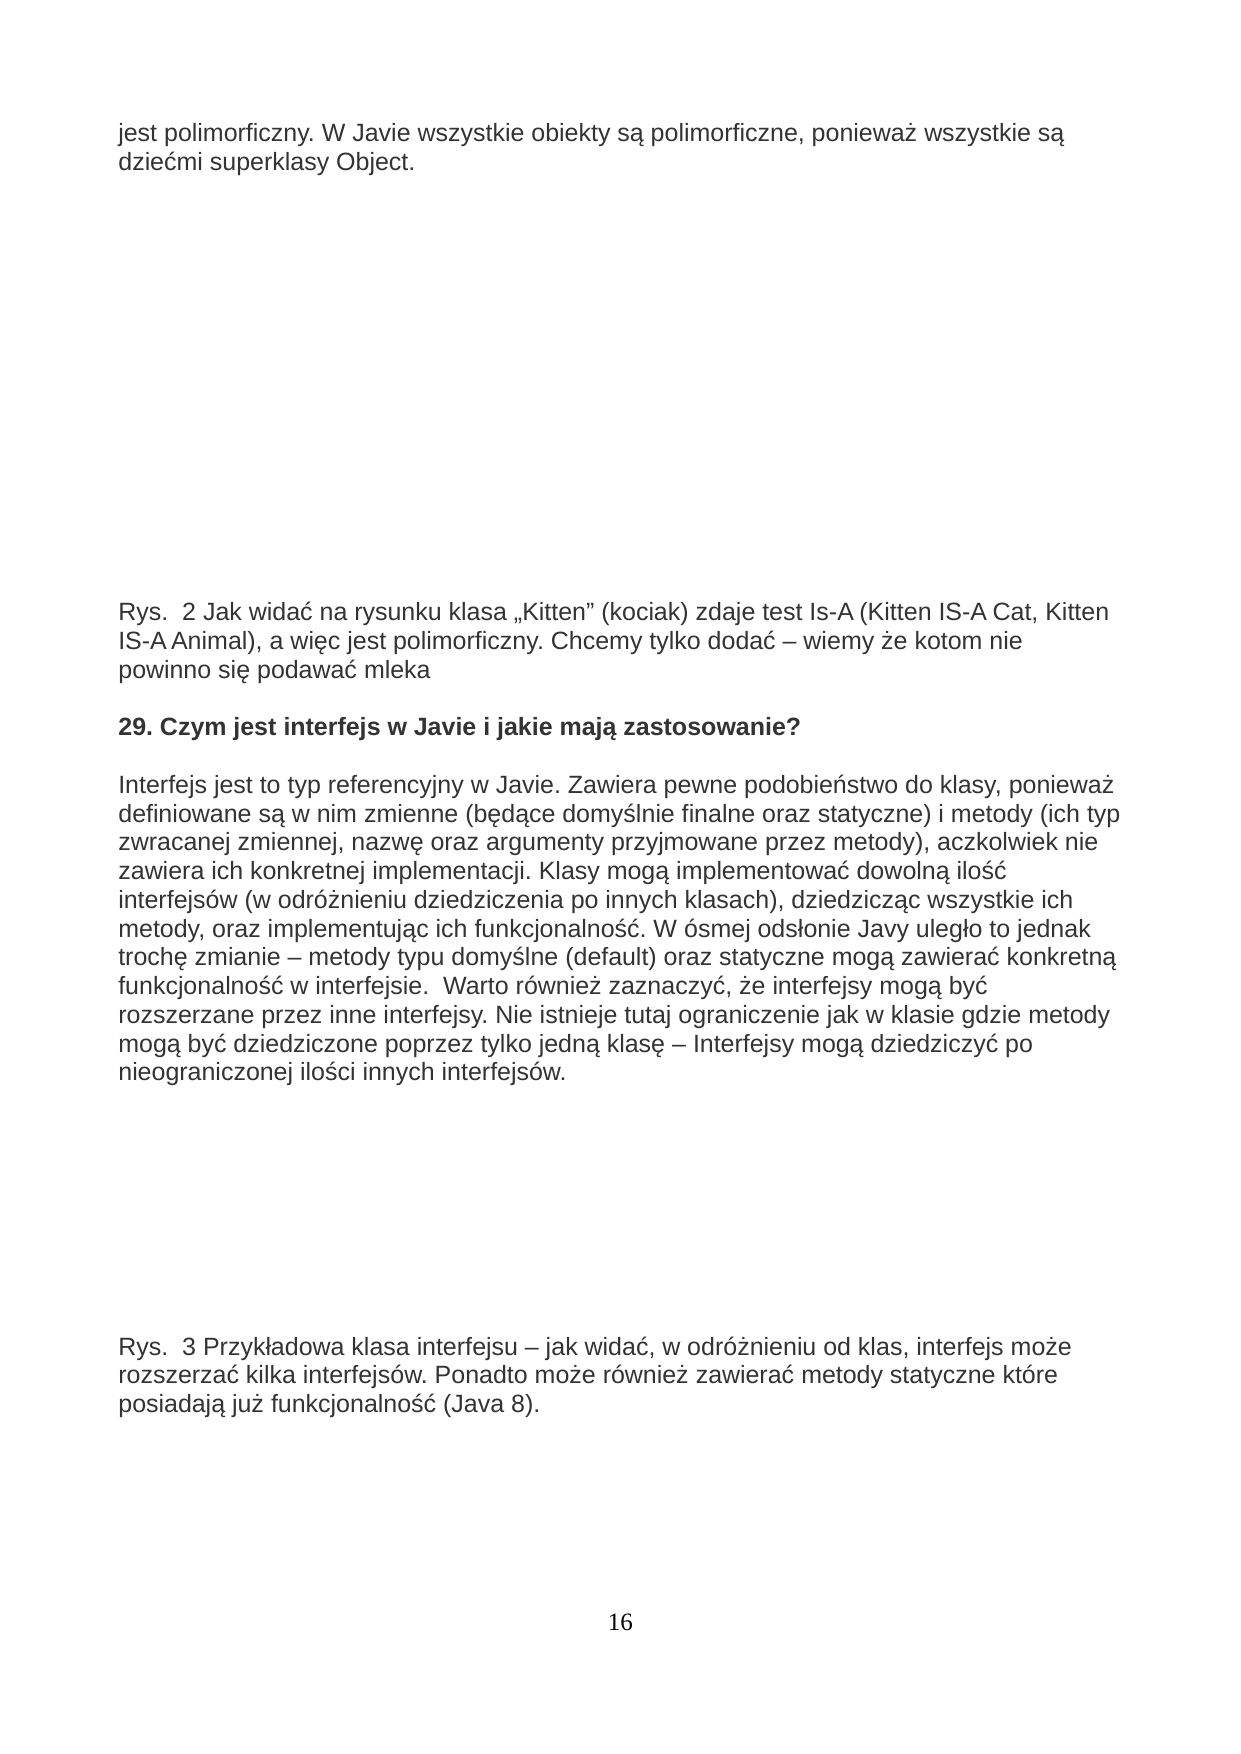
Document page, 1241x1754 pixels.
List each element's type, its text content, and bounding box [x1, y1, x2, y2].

subtitle 29. Czym jest interfejs w Javie i jakie mają zastosowanie? [118, 712, 1122, 741]
text jest polimorficzny. W Javie wszystkie obiekty są polimorficzne, ponieważ wszystkie są dziećmi superklasy Object. Rys. 2 Jak widać na rysunku klasa „Kitten” (kociak) zdaje test Is-A (Kitten IS-A Cat, Kitten IS-A Animal), a więc jest polimorficzny. Chcemy tylko dodać – wiemy że kotom nie powinno się podawać mleka [118, 118, 1122, 712]
text Interfejs jest to typ referencyjny w Javie. Zawiera pewne podobieństwo do klasy, ponieważ definiowane są w nim zmienne (będące domyślnie finalne oraz statyczne) i metody (ich typ zwracanej zmiennej, nazwę oraz argumenty przyjmowane przez metody), aczkolwiek nie zawiera ich konkretnej implementacji. Klasy mogą implementować dowolną ilość interfejsów (w odróżnieniu dziedziczenia po innych klasach), dziedzicząc wszystkie ich metody, oraz implementując ich funkcjonalność. W ósmej odsłonie Javy uległo to jednak trochę zmianie – metody typu domyślne (default) oraz statyczne mogą zawierać konkretną funkcjonalność w interfejsie. Warto również zaznaczyć, że interfejsy mogą być rozszerzane przez inne interfejsy. Nie istnieje tutaj ograniczenie jak w klasie gdzie metody mogą być dziedziczone poprzez tylko jedną klasę – Interfejsy mogą dziedziczyć po nieograniczonej ilości innych interfejsów. Rys. 3 Przykładowa klasa interfejsu – jak widać, w odróżnieniu od klas, interfejs może rozszerzać kilka interfejsów. Ponadto może również zawierać metody statyczne które posiadają już funkcjonalność (Java 8). [118, 770, 1122, 1447]
